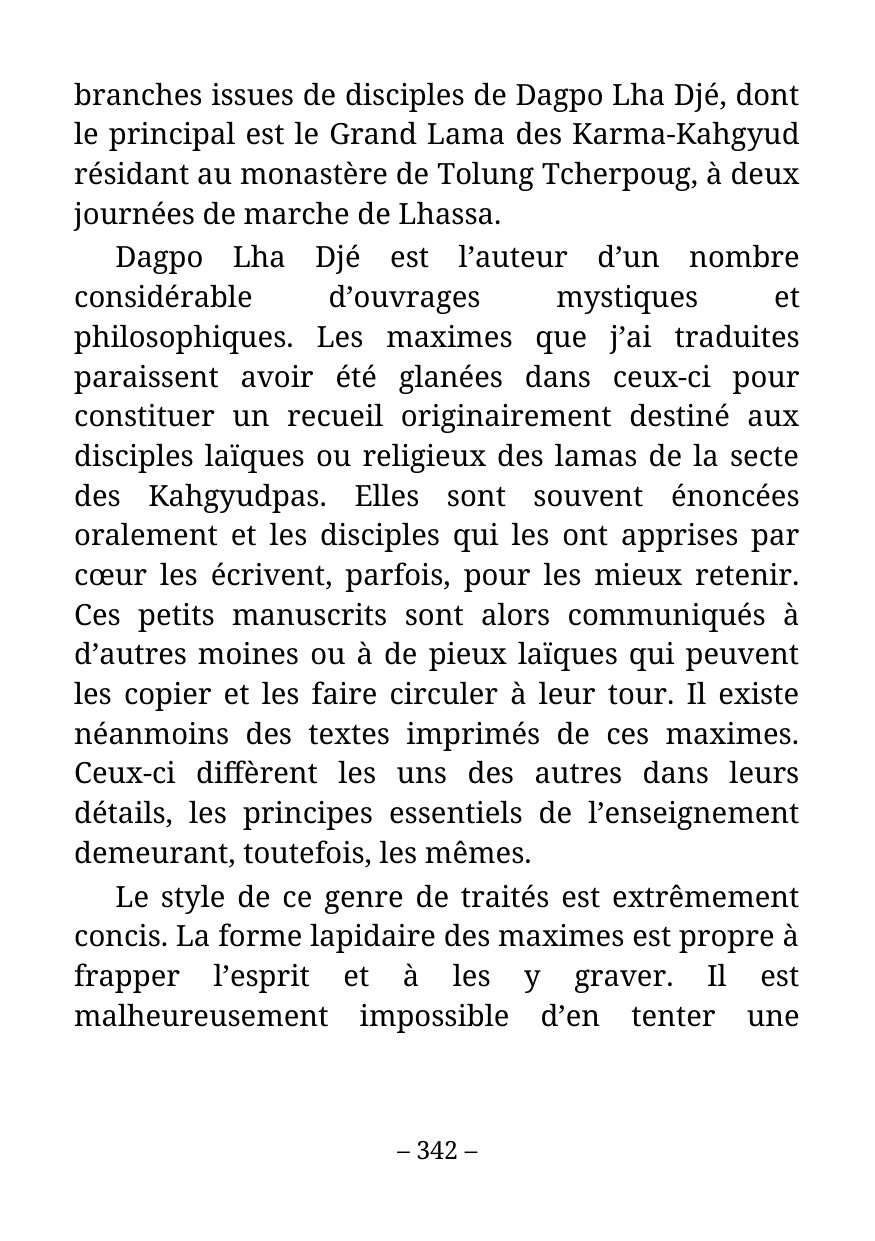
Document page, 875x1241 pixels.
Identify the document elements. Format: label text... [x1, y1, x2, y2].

text Le style de ce genre de traités est extrêmement concis. La forme lapidaire des maximes est propre à frapper l’esprit et à les y graver. Il est malheureusement impossible d’en tenter une [74, 876, 800, 1035]
text Dagpo Lha Djé est l’auteur d’un nombre considérable d’ouvrages mystiques et philosophiques. Les maximes que j’ai traduites paraissent avoir été glanées dans ceux-ci pour constituer un recueil originairement destiné aux disciples laïques ou religieux des lamas de la secte des Kahgyudpas. Elles sont souvent énoncées oralement et les disciples qui les ont apprises par cœur les écrivent, parfois, pour les mieux retenir. Ces petits manuscrits sont alors communiqués à d’autres moines ou à de pieux laïques qui peuvent les copier et les faire circuler à leur tour. Il existe néanmoins des textes imprimés de ces maximes. Ceux-ci diffèrent les uns des autres dans leurs détails, les principes essentiels de l’enseignement demeurant, toutefois, les mêmes. [74, 237, 800, 872]
text branches issues de disciples de Dagpo Lha Djé, dont le principal est le Grand Lama des Karma-Kahgyud résidant au monastère de Tolung Tcherpoug, à deux journées de marche de Lhassa. [74, 74, 800, 233]
